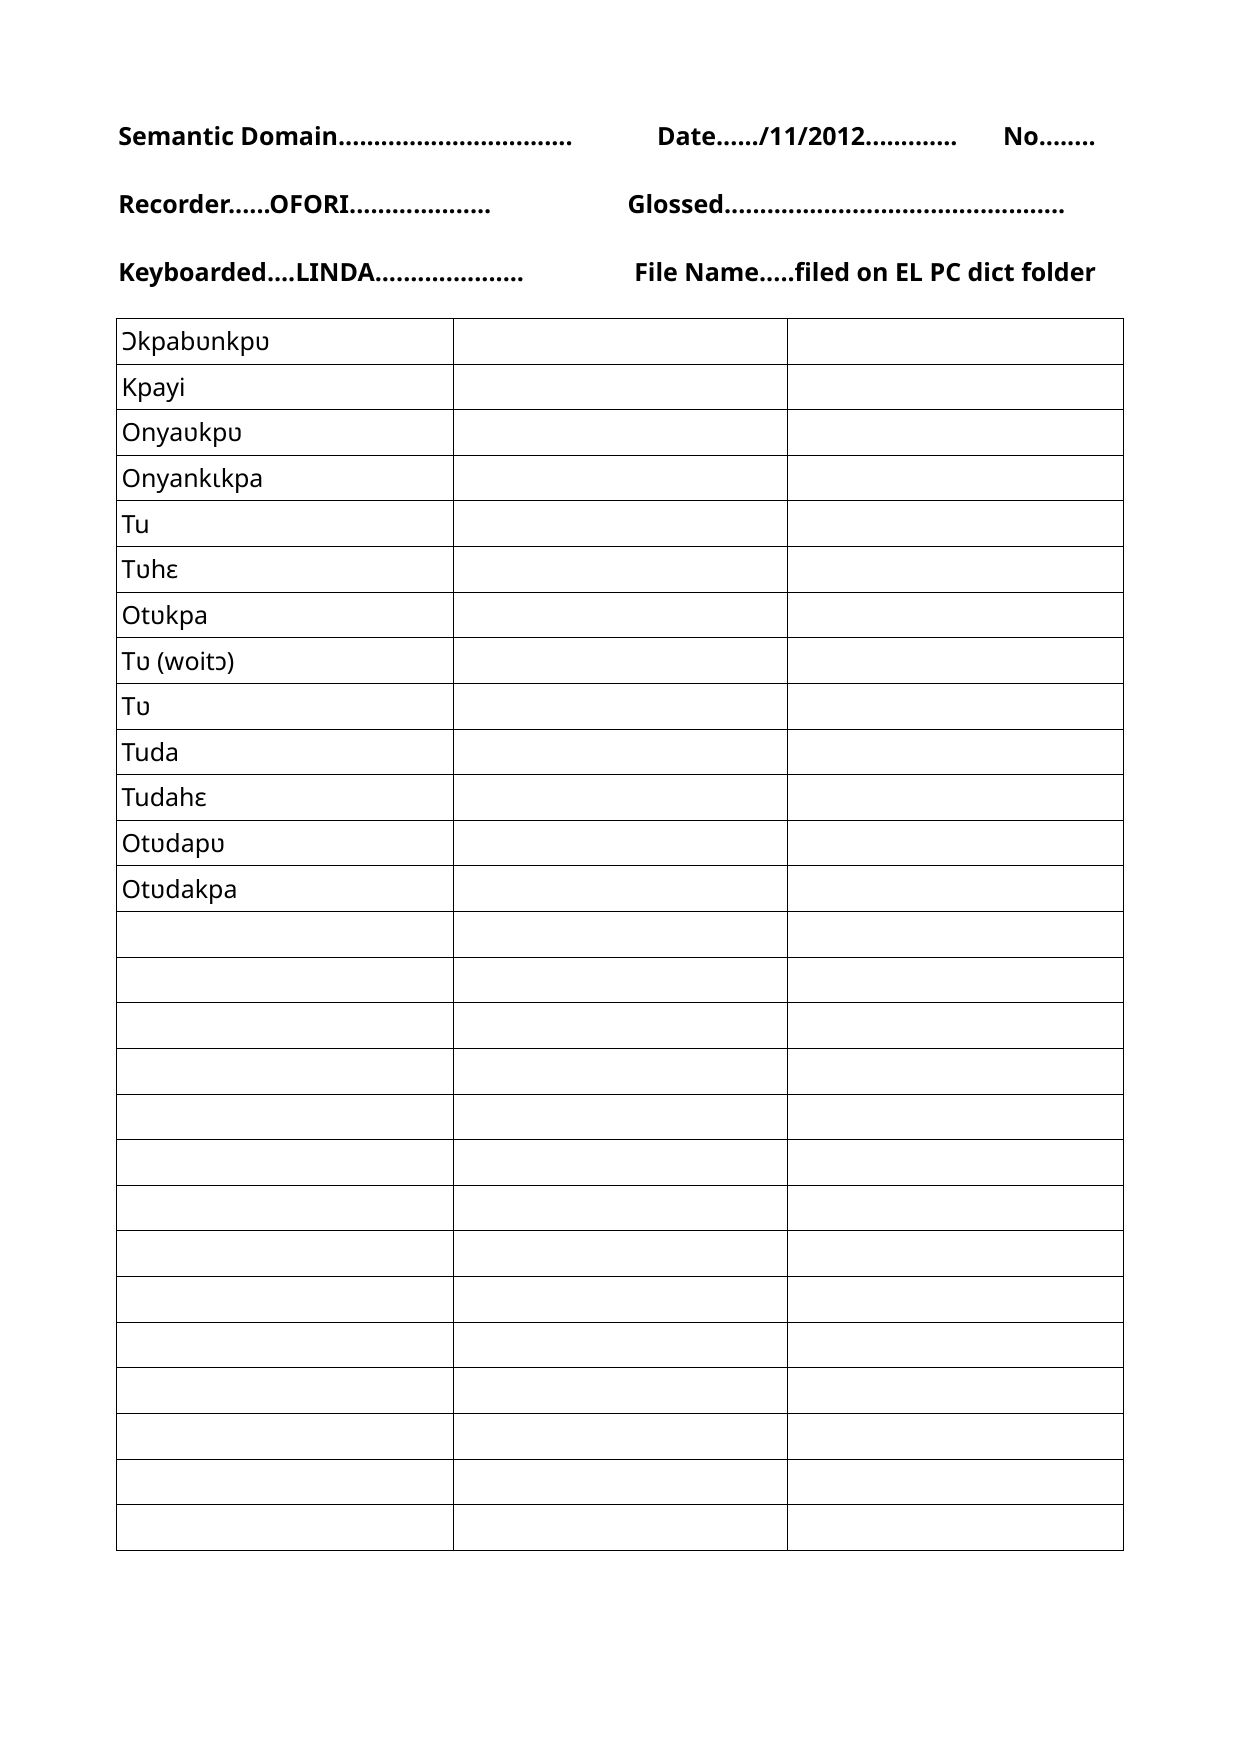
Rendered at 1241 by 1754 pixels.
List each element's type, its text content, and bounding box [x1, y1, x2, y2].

table_cell [117, 912, 453, 957]
table_cell [117, 1277, 453, 1322]
table_cell [788, 730, 1123, 774]
table_cell [788, 866, 1123, 911]
table_cell [788, 1505, 1123, 1550]
table_cell [117, 1460, 453, 1504]
table_cell [117, 958, 453, 1002]
table_cell [454, 1231, 787, 1276]
table_cell [788, 1323, 1123, 1367]
table_cell [454, 501, 787, 546]
table_cell [454, 1323, 787, 1367]
table_cell [454, 1003, 787, 1048]
table_cell [788, 1231, 1123, 1276]
table_cell [454, 593, 787, 637]
table_cell [454, 730, 787, 774]
table_cell [788, 958, 1123, 1002]
table_cell [788, 775, 1123, 820]
table_cell [788, 1277, 1123, 1322]
table_cell Onyaʋkpʋ [117, 410, 453, 455]
table_cell [788, 684, 1123, 728]
table_cell [454, 1095, 787, 1139]
table_cell [117, 1231, 453, 1276]
table_cell [454, 866, 787, 911]
table_cell [788, 821, 1123, 865]
table_cell [454, 1368, 787, 1413]
table_cell Otʋkpa [117, 593, 453, 637]
table_cell Tu [117, 501, 453, 546]
table_cell [788, 1003, 1123, 1048]
table_cell Tʋhɛ [117, 547, 453, 592]
table_cell [788, 1140, 1123, 1185]
table_cell [454, 456, 787, 500]
table_cell Otʋdapʋ [117, 821, 453, 865]
table_cell Tʋ [117, 684, 453, 728]
table_cell [454, 1186, 787, 1230]
table_cell [454, 958, 787, 1002]
table_cell [117, 1049, 453, 1093]
table_cell [788, 365, 1123, 409]
table_cell [117, 1186, 453, 1230]
table_cell [788, 593, 1123, 637]
table_cell [454, 684, 787, 728]
table_cell [117, 1505, 453, 1550]
table_cell Otʋdakpa [117, 866, 453, 911]
table_cell [454, 547, 787, 592]
table_cell [454, 410, 787, 455]
table_cell Tuda [117, 730, 453, 774]
table_cell [454, 1277, 787, 1322]
table_cell [117, 1368, 453, 1413]
table_cell [788, 638, 1123, 683]
table_cell [788, 1414, 1123, 1458]
table_cell [117, 1323, 453, 1367]
table_cell [117, 1140, 453, 1185]
table_cell [454, 1049, 787, 1093]
table_cell [454, 1140, 787, 1185]
table_cell [454, 775, 787, 820]
table_cell [788, 1049, 1123, 1093]
table_cell Ɔkpabʋnkpʋ [117, 319, 453, 363]
table_cell [454, 1505, 787, 1550]
table_cell [117, 1414, 453, 1458]
table_cell [788, 456, 1123, 500]
table_cell [454, 821, 787, 865]
table_cell [788, 319, 1123, 363]
table_cell [788, 1095, 1123, 1139]
table_cell [788, 501, 1123, 546]
table_cell [454, 365, 787, 409]
table_cell [788, 912, 1123, 957]
table_cell [454, 912, 787, 957]
table_cell Kpayi [117, 365, 453, 409]
table_cell [788, 1460, 1123, 1504]
table_cell [788, 1186, 1123, 1230]
table_cell [454, 319, 787, 363]
table_cell [454, 1460, 787, 1504]
table_cell [788, 547, 1123, 592]
table_cell [788, 1368, 1123, 1413]
table_cell Onyankɩkpa [117, 456, 453, 500]
table_cell Tʋ (woitɔ) [117, 638, 453, 683]
table_cell Tudahɛ [117, 775, 453, 820]
table_cell [454, 638, 787, 683]
table_cell [788, 410, 1123, 455]
table_cell [454, 1414, 787, 1458]
table_cell [117, 1003, 453, 1048]
table_cell [117, 1095, 453, 1139]
